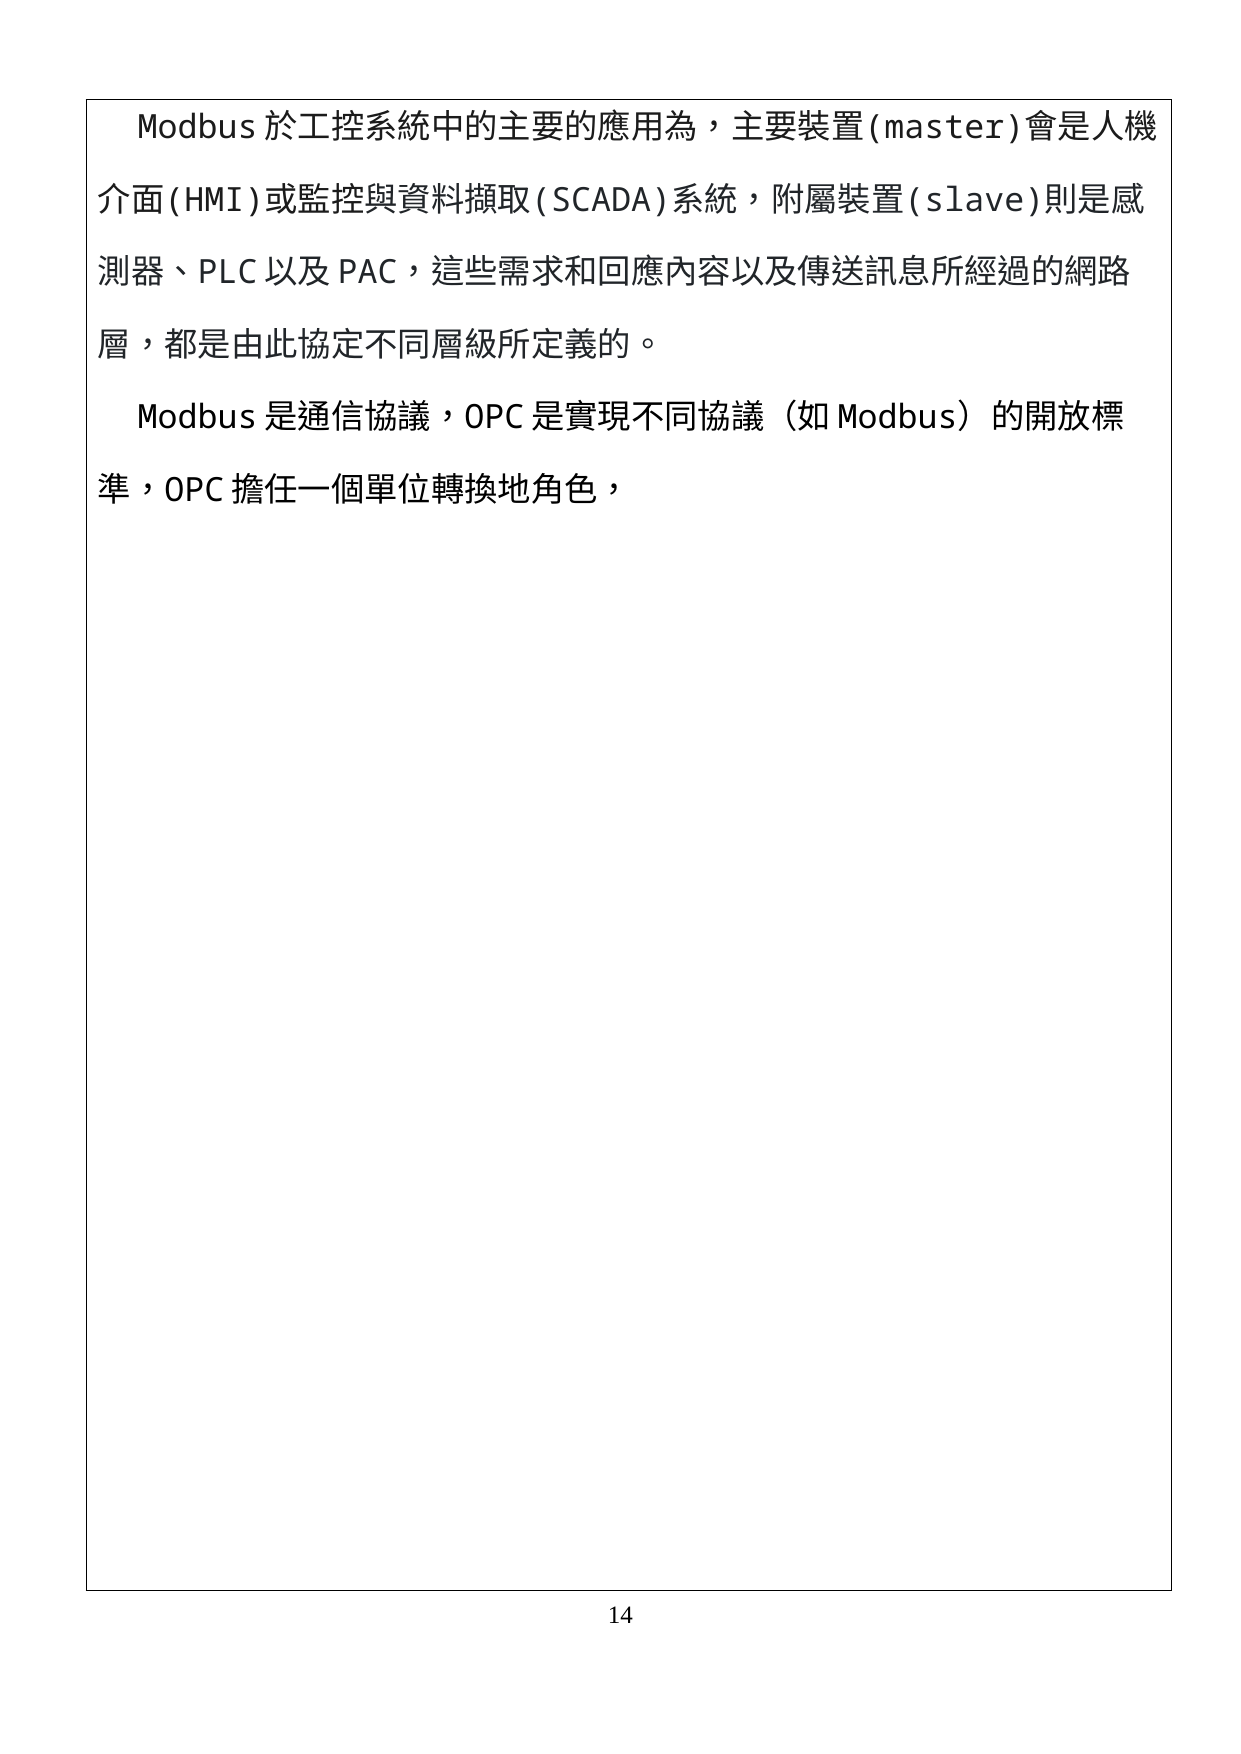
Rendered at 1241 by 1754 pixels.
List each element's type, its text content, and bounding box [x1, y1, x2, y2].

text 10 [75, 1591, 1165, 1629]
table_header Modbus於工控系統中的主要的應用為，主要裝置(master)會是人機介面(HMI)或監控與資料擷取(SCADA)系統，附屬裝置(slave)則是感測器、PLC以及PAC，這些需求和回應內容以及傳送訊息所經過的網路層，都是由此協定不同層級所定義的。 Modbus是通信協議，OPC是實現不同協議（如Modbus）的開放標準，OPC擔任一個單位轉換地角色， [87, 100, 1171, 1590]
